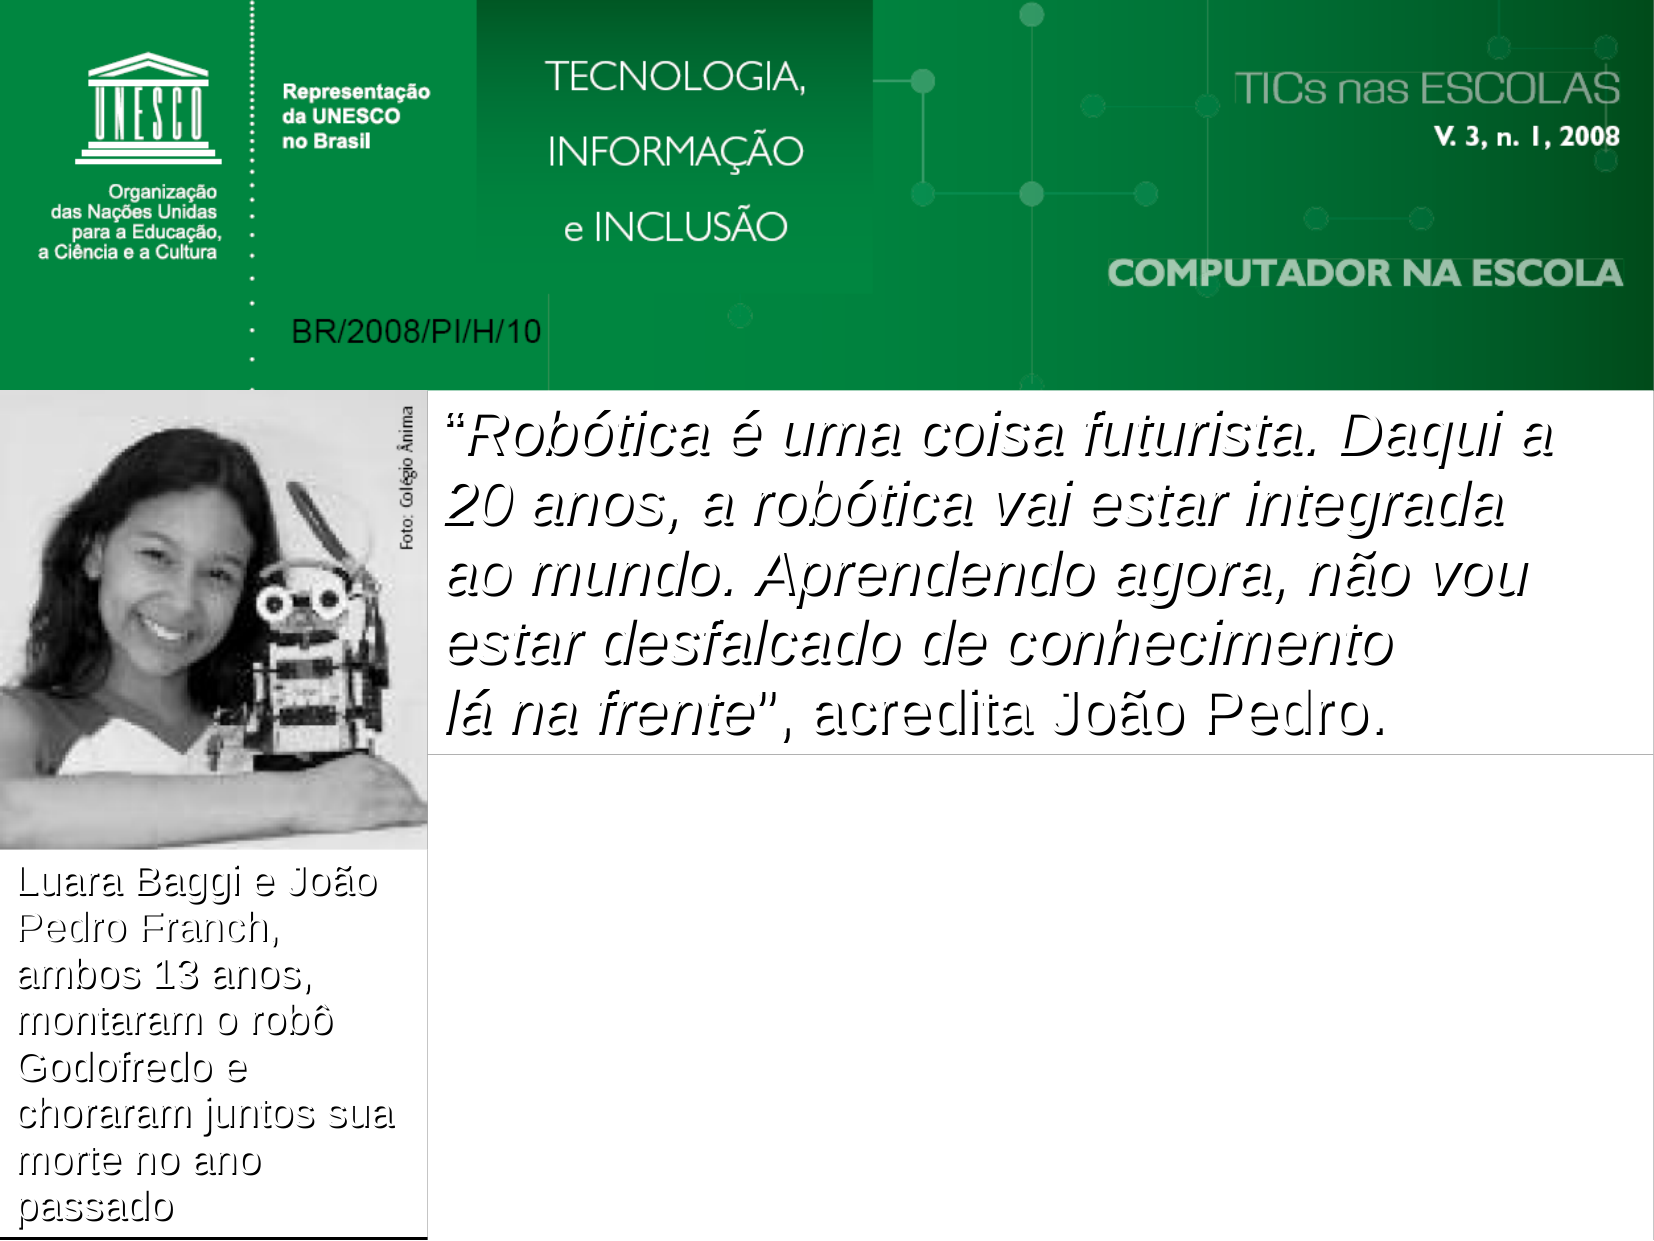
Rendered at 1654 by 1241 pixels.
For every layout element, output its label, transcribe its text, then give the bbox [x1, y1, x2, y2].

picture [0, 0, 1654, 849]
text_box [427, 754, 1654, 1241]
text_box “Robótica é uma coisa futurista. Daqui a 20 anos, a robótica vai estar integrada ao mundo. Aprendendo agora, não vou estar desfalcado de conhecimento lá na frente”, acredita João Pedro. [427, 390, 1654, 754]
text_box Luara Baggi e João Pedro Franch, ambos 13 anos, montaram o robô Godofredo e choraram juntos sua morte no ano passado [0, 849, 427, 1237]
